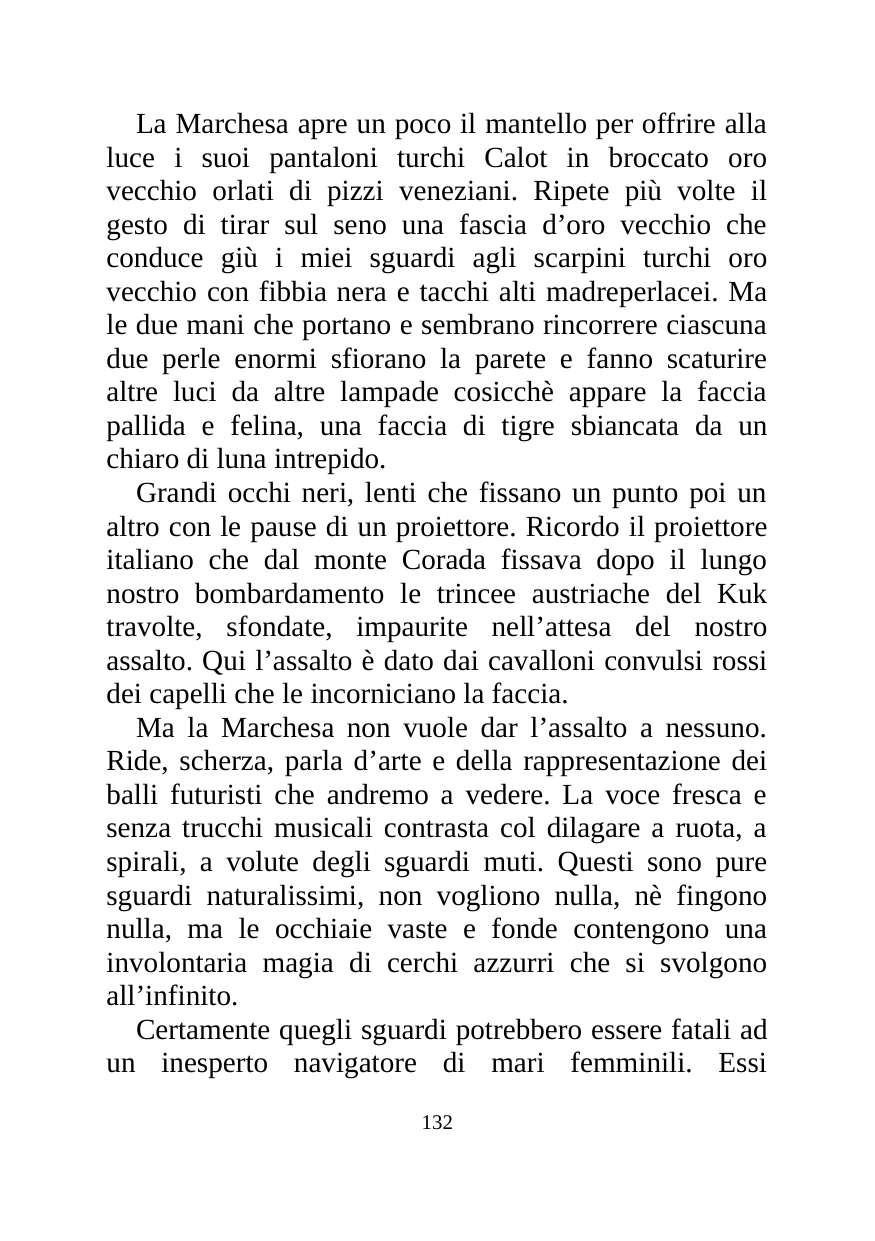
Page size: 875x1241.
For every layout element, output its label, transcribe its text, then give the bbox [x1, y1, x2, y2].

text Grandi occhi neri, lenti che fissano un punto poi un altro con le pause di un proiettore. Ricordo il proiettore italiano che dal monte Corada fissava dopo il lungo nostro bombardamento le trincee austriache del Kuk travolte, sfondate, impaurite nell’attesa del nostro assalto. Qui l’assalto è dato dai cavalloni convulsi rossi dei capelli che le incorniciano la faccia. [106, 475, 768, 710]
text La Marchesa apre un poco il mantello per offrire alla luce i suoi pantaloni turchi Calot in broccato oro vecchio orlati di pizzi veneziani. Ripete più volte il gesto di tirar sul seno una fascia d’oro vecchio che conduce giù i miei sguardi agli scarpini turchi oro vecchio con fibbia nera e tacchi alti madreperlacei. Ma le due mani che portano e sembrano rincorrere ciascuna due perle enormi sfiorano la parete e fanno scaturire altre luci da altre lampade cosicchè appare la faccia pallida e felina, una faccia di tigre sbiancata da un chiaro di luna intrepido. [106, 106, 768, 475]
text Ma la Marchesa non vuole dar l’assalto a nessuno. Ride, scherza, parla d’arte e della rappresentazione dei balli futuristi che andremo a vedere. La voce fresca e senza trucchi musicali contrasta col dilagare a ruota, a spirali, a volute degli sguardi muti. Questi sono pure sguardi naturalissimi, non vogliono nulla, nè fingono nulla, ma le occhiaie vaste e fonde contengono una involontaria magia di cerchi azzurri che si svolgono all’infinito. [106, 710, 768, 1012]
text Certamente quegli sguardi potrebbero essere fatali ad un inesperto navigatore di mari femminili. Essi [106, 1012, 768, 1079]
